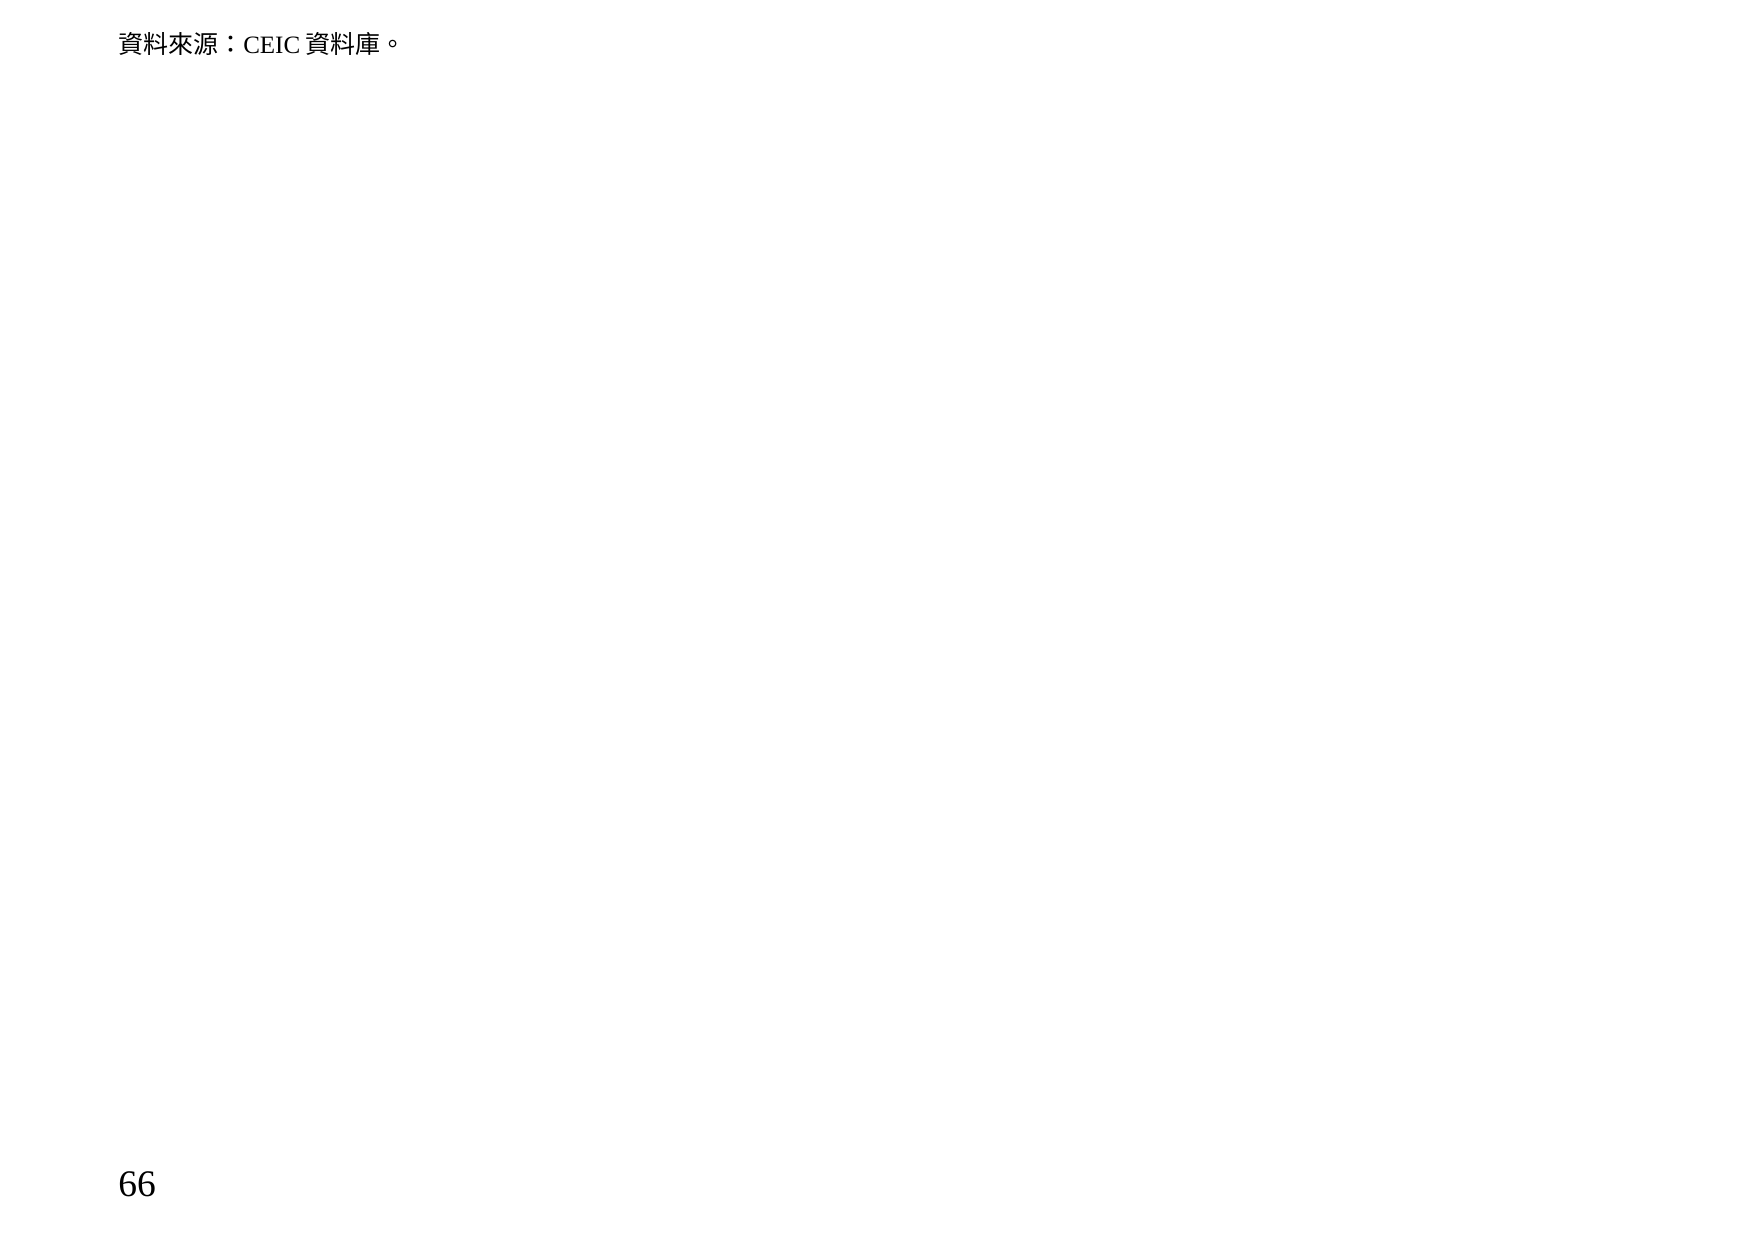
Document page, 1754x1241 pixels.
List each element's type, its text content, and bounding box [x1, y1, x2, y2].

text 資料來源：CEIC資料庫。 [118, 24, 1636, 60]
